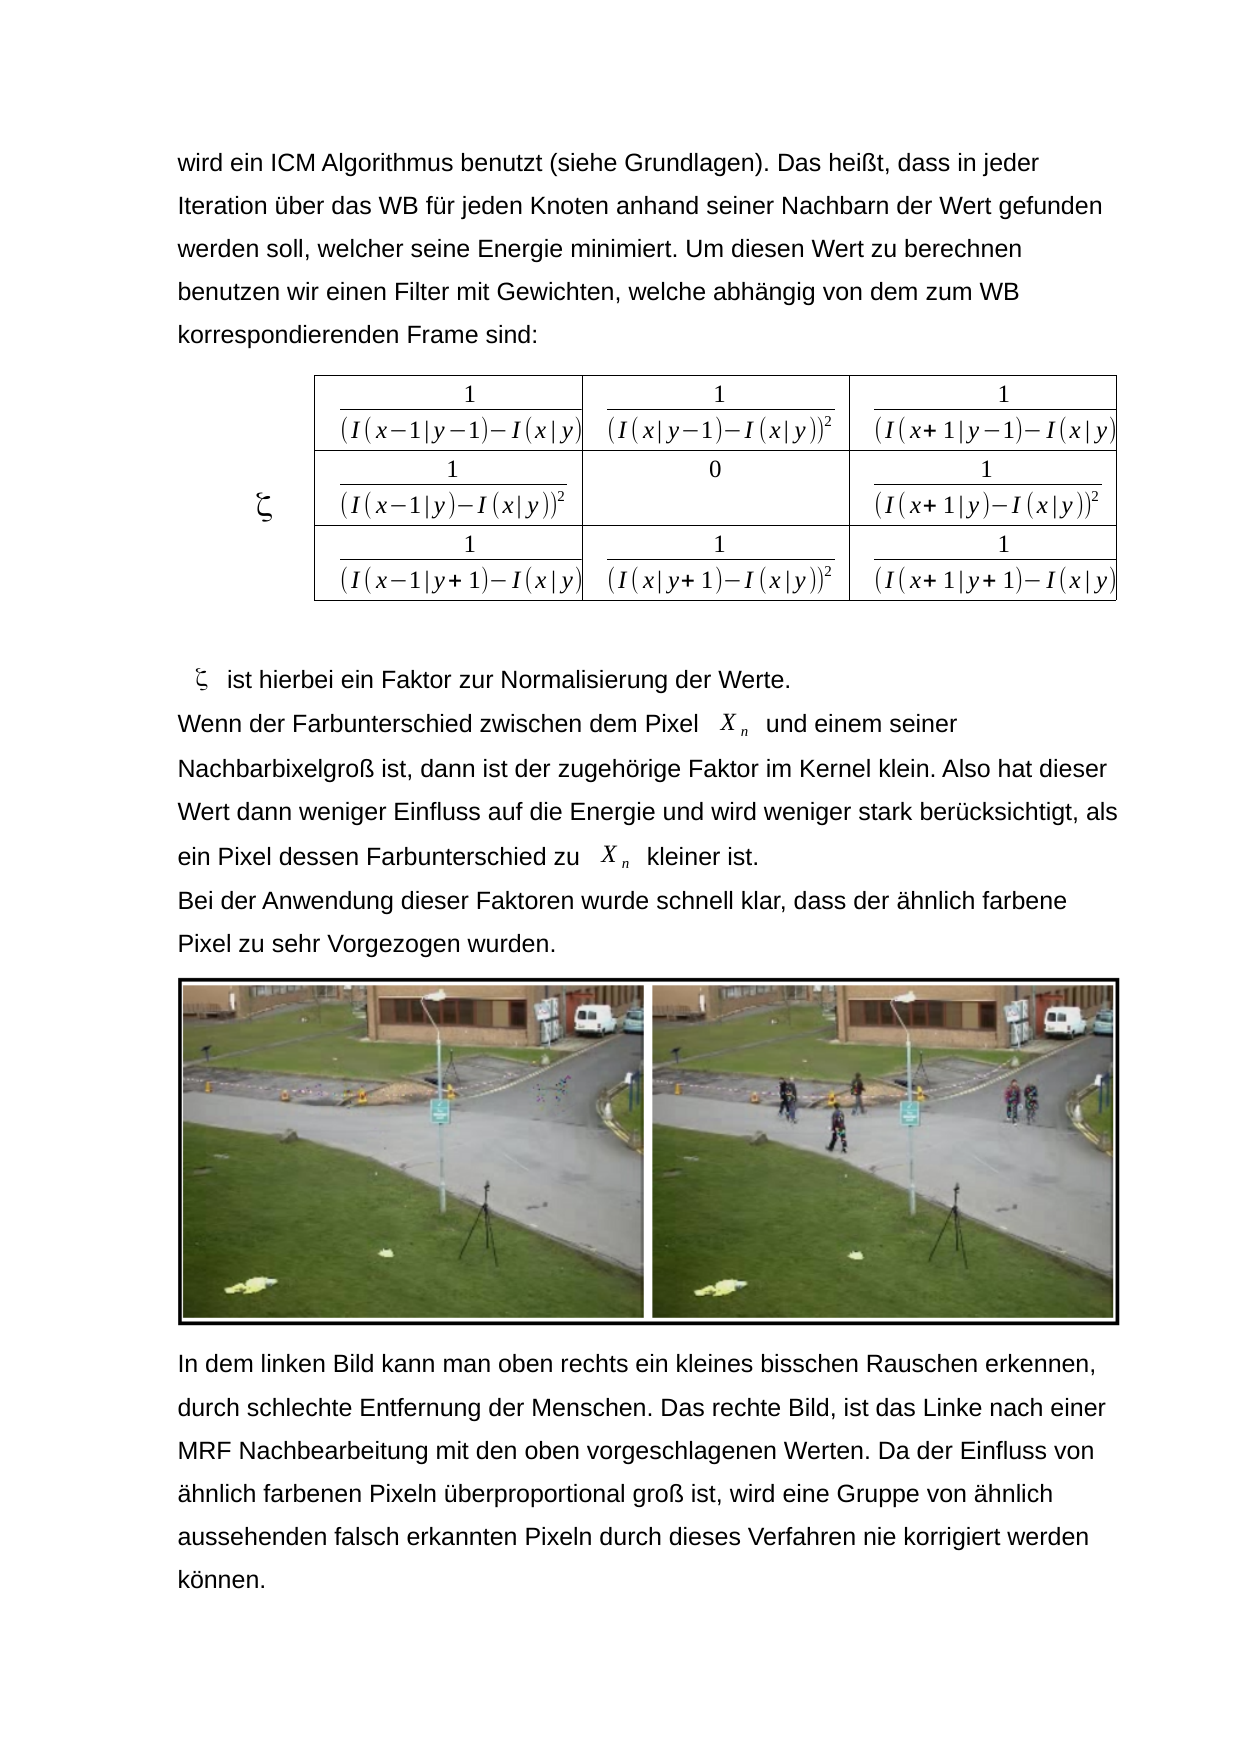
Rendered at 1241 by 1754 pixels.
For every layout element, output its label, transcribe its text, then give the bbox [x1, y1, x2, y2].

table_cell [315, 451, 582, 525]
table_header [583, 376, 849, 450]
table_cell [315, 526, 582, 600]
table_cell [850, 451, 1116, 525]
text Wenn der Farbunterschied zwischen dem Pixelund einem seiner Nachbarbixelgroß ist, dann ist der zugehörige Faktor im Kernel klein. Also hat dieser Wert dann weniger Einfluss auf die Energie und wird weniger stark berücksichtigt, als ein Pixel dessen Farbunterschied zukleiner ist. [177, 708, 1122, 872]
table_header [850, 376, 1116, 450]
text In dem linken Bild kann man oben rechts ein kleines bisschen Rauschen erkennen, durch schlechte Entfernung der Menschen. Das rechte Bild, ist das Linke nach einer MRF Nachbearbeitung mit den oben vorgeschlagenen Werten. Da der Einfluss von ähnlich farbenen Pixeln überproportional groß ist, wird eine Gruppe von ähnlich aussehenden falsch erkannten Pixeln durch dieses Verfahren nie korrigiert werden können. [177, 1335, 1122, 1594]
table_cell [850, 526, 1116, 600]
table_header [315, 376, 582, 450]
text ist hierbei ein Faktor zur Normalisierung der Werte. [177, 665, 1122, 694]
picture [177, 972, 1123, 1335]
table_cell [583, 451, 849, 525]
table_cell [583, 526, 849, 600]
text Bei der Anwendung dieser Faktoren wurde schnell klar, dass der ähnlich farbene Pixel zu sehr Vorgezogen wurden. [177, 886, 1122, 958]
text wird ein ICM Algorithmus benutzt (siehe Grundlagen). Das heißt, dass in jeder Iteration über das WB für jeden Knoten anhand seiner Nachbarn der Wert gefunden werden soll, welcher seine Energie minimiert. Um diesen Wert zu berechnen benutzen wir einen Filter mit Gewichten, welche abhängig von dem zum WB korrespondierenden Frame sind: [177, 148, 1122, 349]
